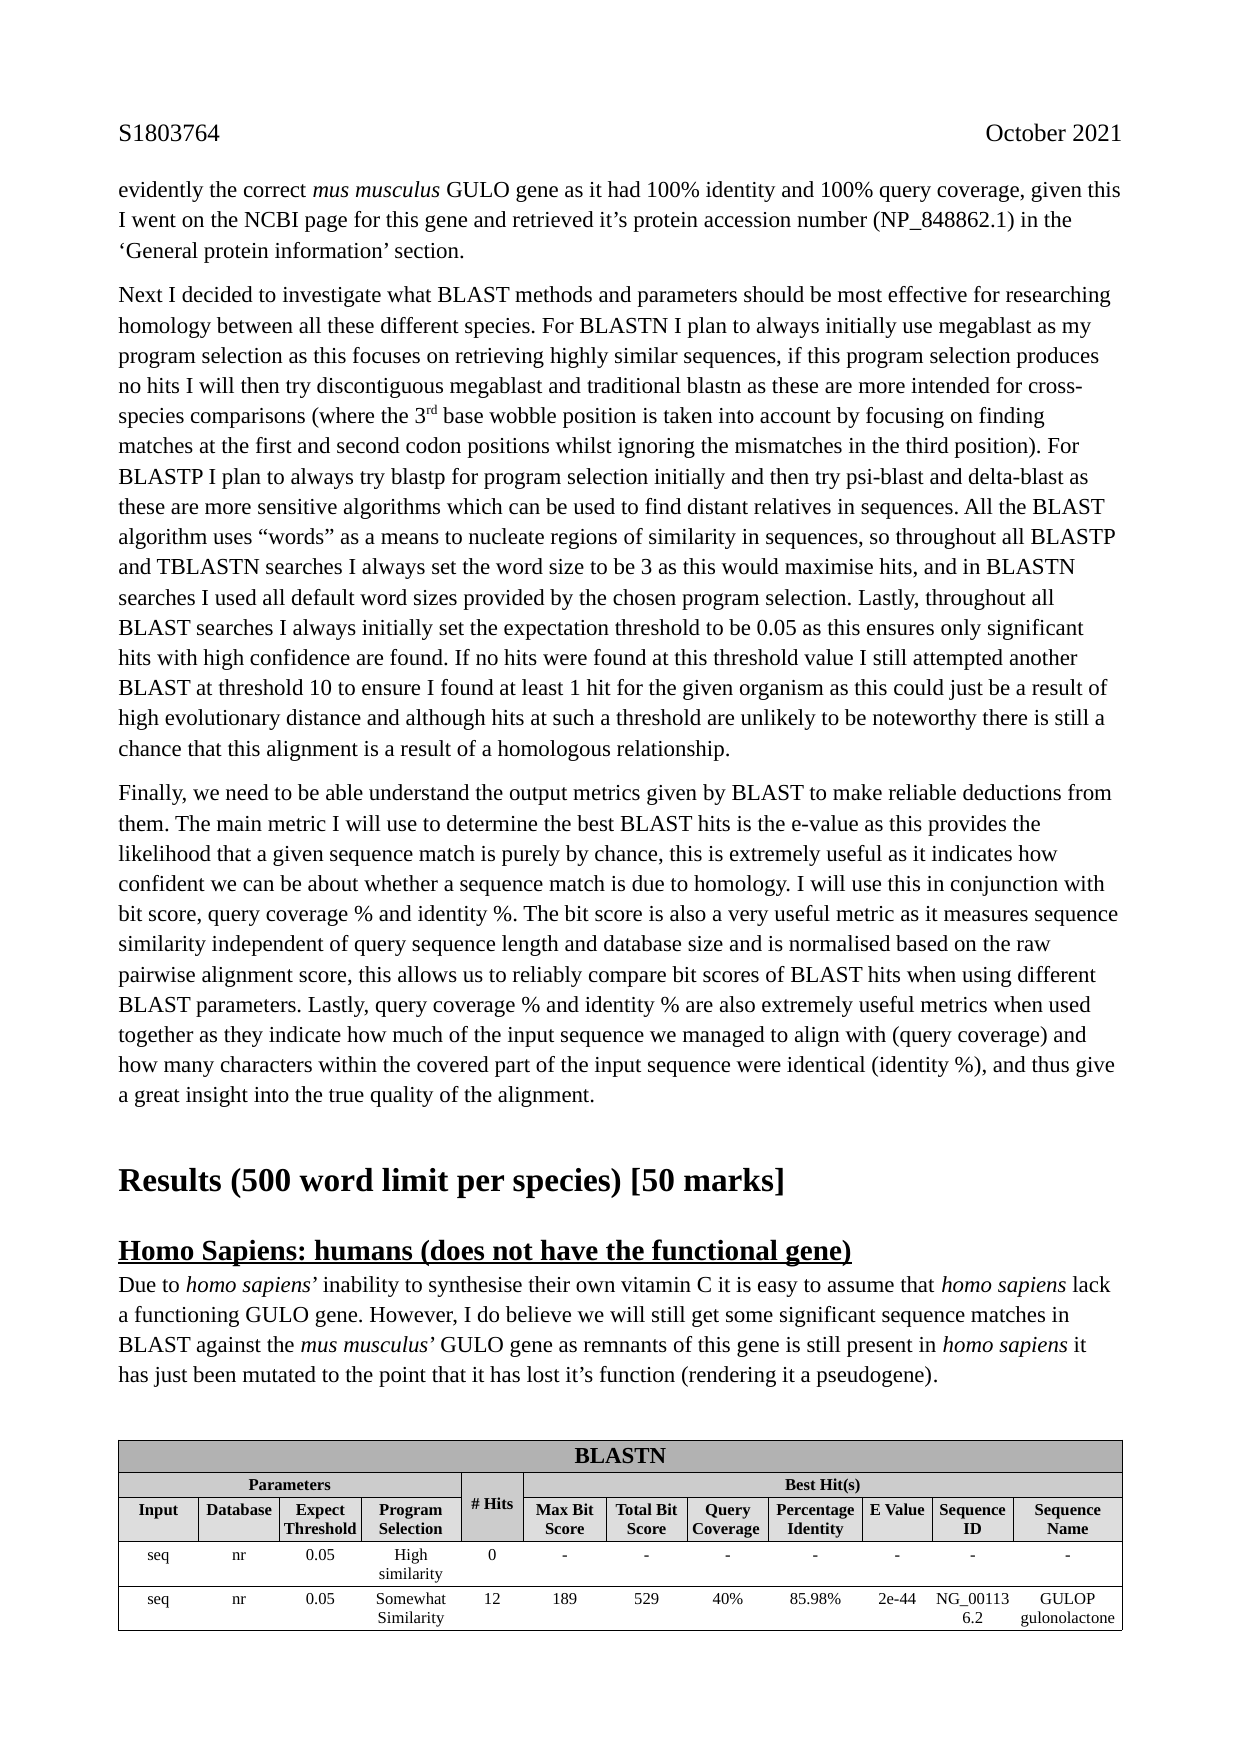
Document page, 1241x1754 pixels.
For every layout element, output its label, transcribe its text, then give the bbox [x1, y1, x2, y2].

table_cell Program Selection [362, 1498, 461, 1541]
table_cell nr [198, 1587, 279, 1630]
table_cell - [1013, 1542, 1122, 1586]
table_cell Database [199, 1498, 279, 1541]
table_cell - [862, 1542, 932, 1586]
table_cell - [932, 1542, 1013, 1586]
table_cell 12 [461, 1587, 523, 1630]
table_cell Expect Threshold [280, 1498, 361, 1541]
table_cell Best Hit(s) [524, 1473, 1122, 1497]
table_cell E Value [863, 1498, 932, 1541]
table_cell High similarity [361, 1542, 461, 1586]
table_cell Query Coverage [688, 1498, 768, 1541]
table_cell 0 [461, 1542, 523, 1586]
text Finally, we need to be able understand the output metrics given by BLAST to make reliable deductions from them. The main metric I will use to determine the best BLAST hits is the e-value as this provides the likelihood that a given sequence match is purely by chance, this is extremely useful as it indicates how confident we can be about whether a sequence match is due to homology. I will use this in conjunction with bit score, query coverage % and identity %. The bit score is also a very useful metric as it measures sequence similarity independent of query sequence length and database size and is normalised based on the raw pairwise alignment score, this allows us to reliably compare bit scores of BLAST hits when using different BLAST parameters. Lastly, query coverage % and identity % are also extremely useful metrics when used together as they indicate how much of the input sequence we managed to align with (query coverage) and how many characters within the covered part of the input sequence were identical (identity %), and thus give a great insight into the true quality of the alignment. [118, 779, 1122, 1141]
table_cell Input [119, 1498, 198, 1541]
table_cell - [687, 1542, 768, 1586]
table_cell 85.98% [768, 1587, 862, 1630]
table_cell 0.05 [279, 1542, 361, 1586]
text evidently the correct mus musculus GULO gene as it had 100% identity and 100% query coverage, given this I went on the NCBI page for this gene and retrieved it’s protein accession number (NP_848862.1) in the ‘General protein information’ section. [118, 176, 1122, 263]
text Results (500 word limit per species) [50 marks] Homo Sapiens: humans (does not have the functional gene) Due to homo sapiens’ inability to synthesise their own vitamin C it is easy to assume that homo sapiens lack a functioning GULO gene. However, I do believe we will still get some significant sequence matches in BLAST against the mus musculus’ GULO gene as remnants of this gene is still present in homo sapiens it has just been mutated to the point that it has lost it’s function (rendering it a pseudogene). [118, 1160, 1122, 1421]
table_cell - [606, 1542, 687, 1586]
table_cell Max Bit Score [524, 1498, 606, 1541]
table_cell GULOP gulonolactone [1013, 1587, 1122, 1630]
table_cell seq [119, 1587, 198, 1630]
table_cell - [523, 1542, 606, 1586]
table_cell Sequence ID [933, 1498, 1013, 1541]
table_cell - [768, 1542, 862, 1586]
table_cell 0.05 [279, 1587, 361, 1630]
table_cell Percentage Identity [769, 1498, 862, 1541]
table_cell Parameters [119, 1473, 461, 1497]
table_cell # Hits [462, 1473, 523, 1541]
table_cell nr [198, 1542, 279, 1586]
table_cell 529 [606, 1587, 687, 1630]
table_cell seq [119, 1542, 198, 1586]
table_cell Total Bit Score [607, 1498, 687, 1541]
table_cell 40% [687, 1587, 768, 1630]
text Next I decided to investigate what BLAST methods and parameters should be most effective for researching homology between all these different species. For BLASTN I plan to always initially use megablast as my program selection as this focuses on retrieving highly similar sequences, if this program selection produces no hits I will then try discontiguous megablast and traditional blastn as these are more intended for cross-species comparisons (where the 3rd base wobble position is taken into account by focusing on finding matches at the first and second codon positions whilst ignoring the mismatches in the third position). For BLASTP I plan to always try blastp for program selection initially and then try psi-blast and delta-blast as these are more sensitive algorithms which can be used to find distant relatives in sequences. All the BLAST algorithm uses “words” as a means to nucleate regions of similarity in sequences, so throughout all BLASTP and TBLASTN searches I always set the word size to be 3 as this would maximise hits, and in BLASTN searches I used all default word sizes provided by the chosen program selection. Lastly, throughout all BLAST searches I always initially set the expectation threshold to be 0.05 as this ensures only significant hits with high confidence are found. If no hits were found at this threshold value I still attempted another BLAST at threshold 10 to ensure I found at least 1 hit for the given organism as this could just be a result of high evolutionary distance and although hits at such a threshold are unlikely to be noteworthy there is still a chance that this alignment is a result of a homologous relationship. [118, 282, 1122, 761]
table_cell 2e-44 [862, 1587, 932, 1630]
table_header BLASTN [119, 1441, 1122, 1472]
table_cell Sequence Name [1014, 1498, 1122, 1541]
table_cell Somewhat Similarity [361, 1587, 461, 1630]
table_cell NG_001136.2 [932, 1587, 1013, 1630]
table_cell 189 [523, 1587, 606, 1630]
